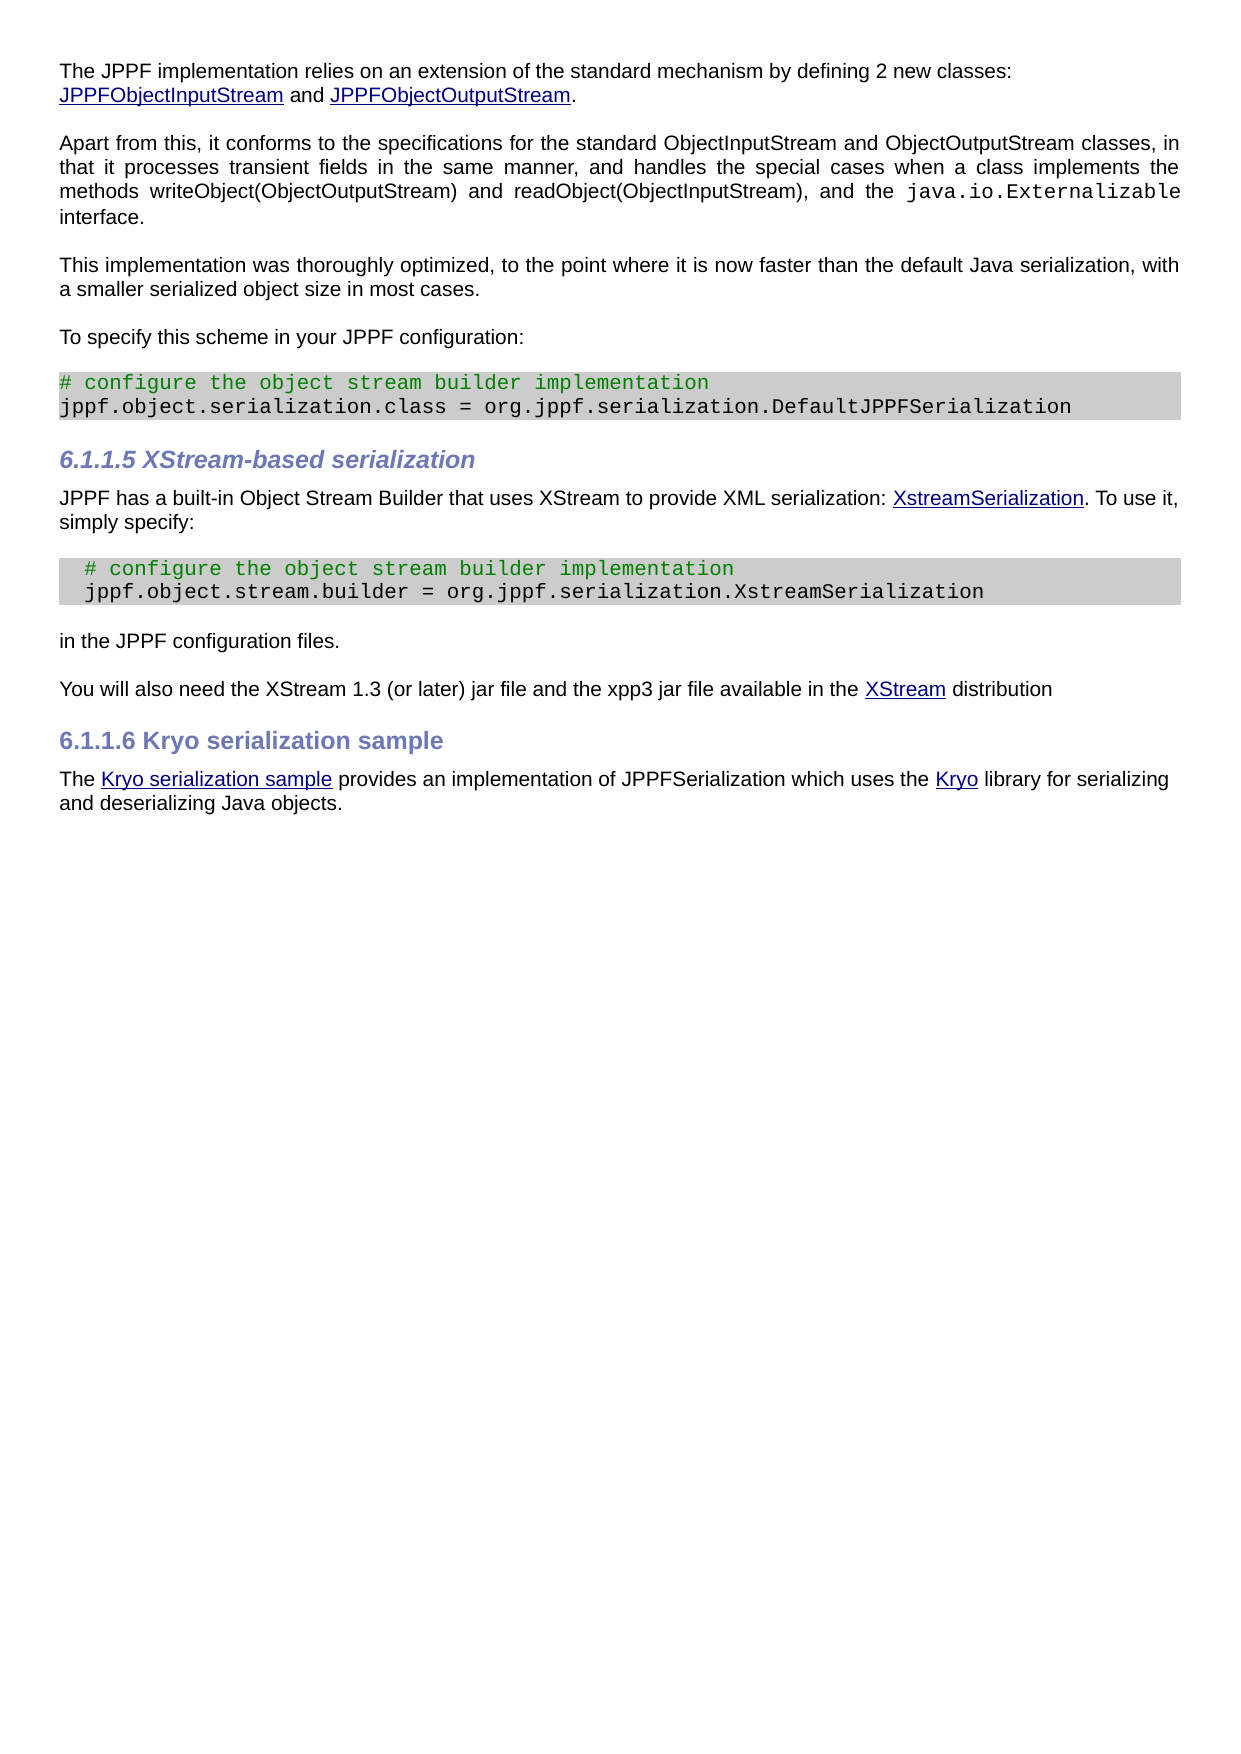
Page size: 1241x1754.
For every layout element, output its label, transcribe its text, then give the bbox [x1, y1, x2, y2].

text This implementation was thoroughly optimized, to the point where it is now faster than the default Java serialization, with a smaller serialized object size in most cases. [59, 253, 1181, 301]
subtitle XStream-based serialization [59, 445, 1181, 473]
text JPPFObjectInputStream and JPPFObjectOutputStream. [59, 83, 1181, 107]
subtitle Kryo serialization sample [59, 726, 1181, 755]
text The JPPF implementation relies on an extension of the standard mechanism by defining 2 new classes: [59, 59, 1181, 83]
text To specify this scheme in your JPPF configuration: [59, 324, 1181, 348]
text You will also need the XStream 1.3 (or later) jar file and the xpp3 jar file available in the XStream distribution [59, 677, 1181, 701]
text jppf.object.stream.builder = org.jppf.serialization.XstreamSerialization [59, 581, 1181, 605]
text JPPF has a built-in Object Stream Builder that uses XStream to provide XML serialization: XstreamSerialization. To use it, simply specify: [59, 486, 1181, 534]
text # configure the object stream builder implementation [59, 558, 1181, 581]
text in the JPPF configuration files. [59, 629, 1181, 653]
text The Kryo serialization sample provides an implementation of JPPFSerialization which uses the Kryo library for serializing and deserializing Java objects. [59, 767, 1181, 815]
text Apart from this, it conforms to the specifications for the standard ObjectInputStream and ObjectOutputStream classes, in that it processes transient fields in the same manner, and handles the special cases when a class implements the methods writeObject(ObjectOutputStream) and readObject(ObjectInputStream), and the java.io.Externalizable interface. [59, 131, 1181, 229]
text jppf.object.serialization.class = org.jppf.serialization.DefaultJPPFSerialization [59, 396, 1181, 420]
text # configure the object stream builder implementation [59, 372, 1181, 396]
